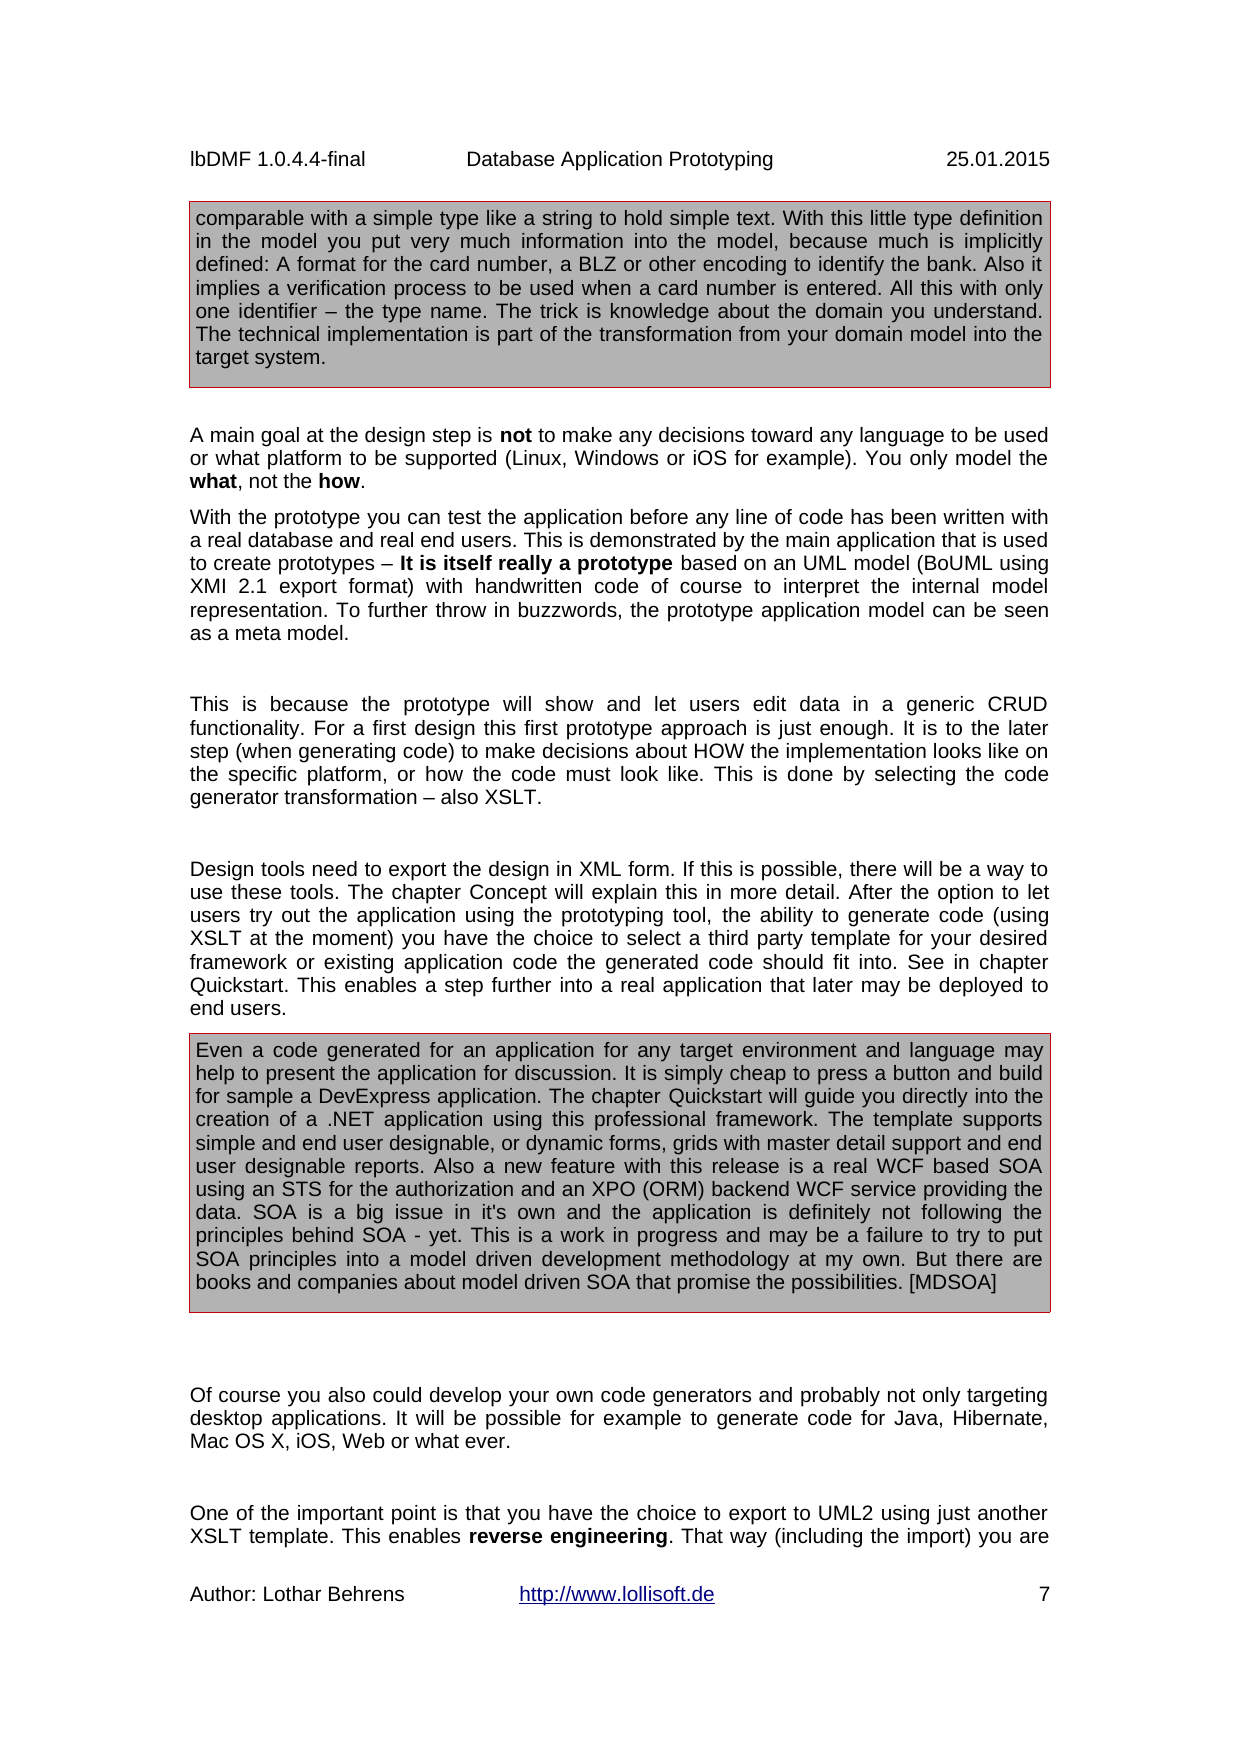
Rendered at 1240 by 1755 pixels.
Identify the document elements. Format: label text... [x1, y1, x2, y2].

text One of the important point is that you have the choice to export to UML2 using just another XSLT template. This enables reverse engineering. That way (including the import) you are [189, 1501, 1050, 1548]
text Design tools need to export the design in XML form. If this is possible, there will be a way to use these tools. The chapter Concept will explain this in more detail. After the option to let users try out the application using the prototyping tool, the ability to generate code (using XSLT at the moment) you have the choice to select a third party template for your desired framework or existing application code the generated code should fit into. See in chapter Quickstart. This enables a step further into a real application that later may be deployed to end users. [189, 857, 1050, 1020]
text A main goal at the design step is not to make any decisions toward any language to be used or what platform to be supported (Linux, Windows or iOS for example). You only model the what, not the how. [189, 423, 1050, 493]
table_header comparable with a simple type like a string to hold simple text. With this little type definition in the model you put very much information into the model, because much is implicitly defined: A format for the card number, a BLZ or other encoding to identify the bank. Also it implies a verification process to be used when a card number is entered. All this with only one identifier – the type name. The trick is knowledge about the domain you understand. The technical implementation is part of the transformation from your domain model into the target system. [190, 202, 1050, 387]
table_header Even a code generated for an application for any target environment and language may help to present the application for discussion. It is simply cheap to press a button and build for sample a DevExpress application. The chapter Quickstart will guide you directly into the creation of a .NET application using this professional framework. The template supports simple and end user designable, or dynamic forms, grids with master detail support and end user designable reports. Also a new feature with this release is a real WCF based SOA using an STS for the authorization and an XPO (ORM) backend WCF service providing the data. SOA is a big issue in it's own and the application is definitely not following the principles behind SOA - yet. This is a work in progress and may be a failure to try to put SOA principles into a model driven development methodology at my own. But there are books and companies about model driven SOA that promise the possibilities. [MDSOA] [190, 1034, 1050, 1312]
text This is because the prototype will show and let users edit data in a generic CRUD functionality. For a first design this first prototype approach is just enough. It is to the later step (when generating code) to make decisions about HOW the implementation looks like on the specific platform, or how the code must look like. This is done by selecting the code generator transformation – also XSLT. [189, 693, 1050, 809]
text Of course you also could develop your own code generators and probably not only targeting desktop applications. It will be possible for example to generate code for Java, Hibernate, Mac OS X, iOS, Web or what ever. [189, 1383, 1050, 1453]
text With the prototype you can test the application before any line of code has been written with a real database and real end users. This is demonstrated by the main application that is used to create prototypes – It is itself really a prototype based on an UML model (BoUML using XMI 2.1 export format) with handwritten code of course to interpret the internal model representation. To further throw in buzzwords, the prototype application model can be seen as a meta model. [189, 505, 1050, 645]
